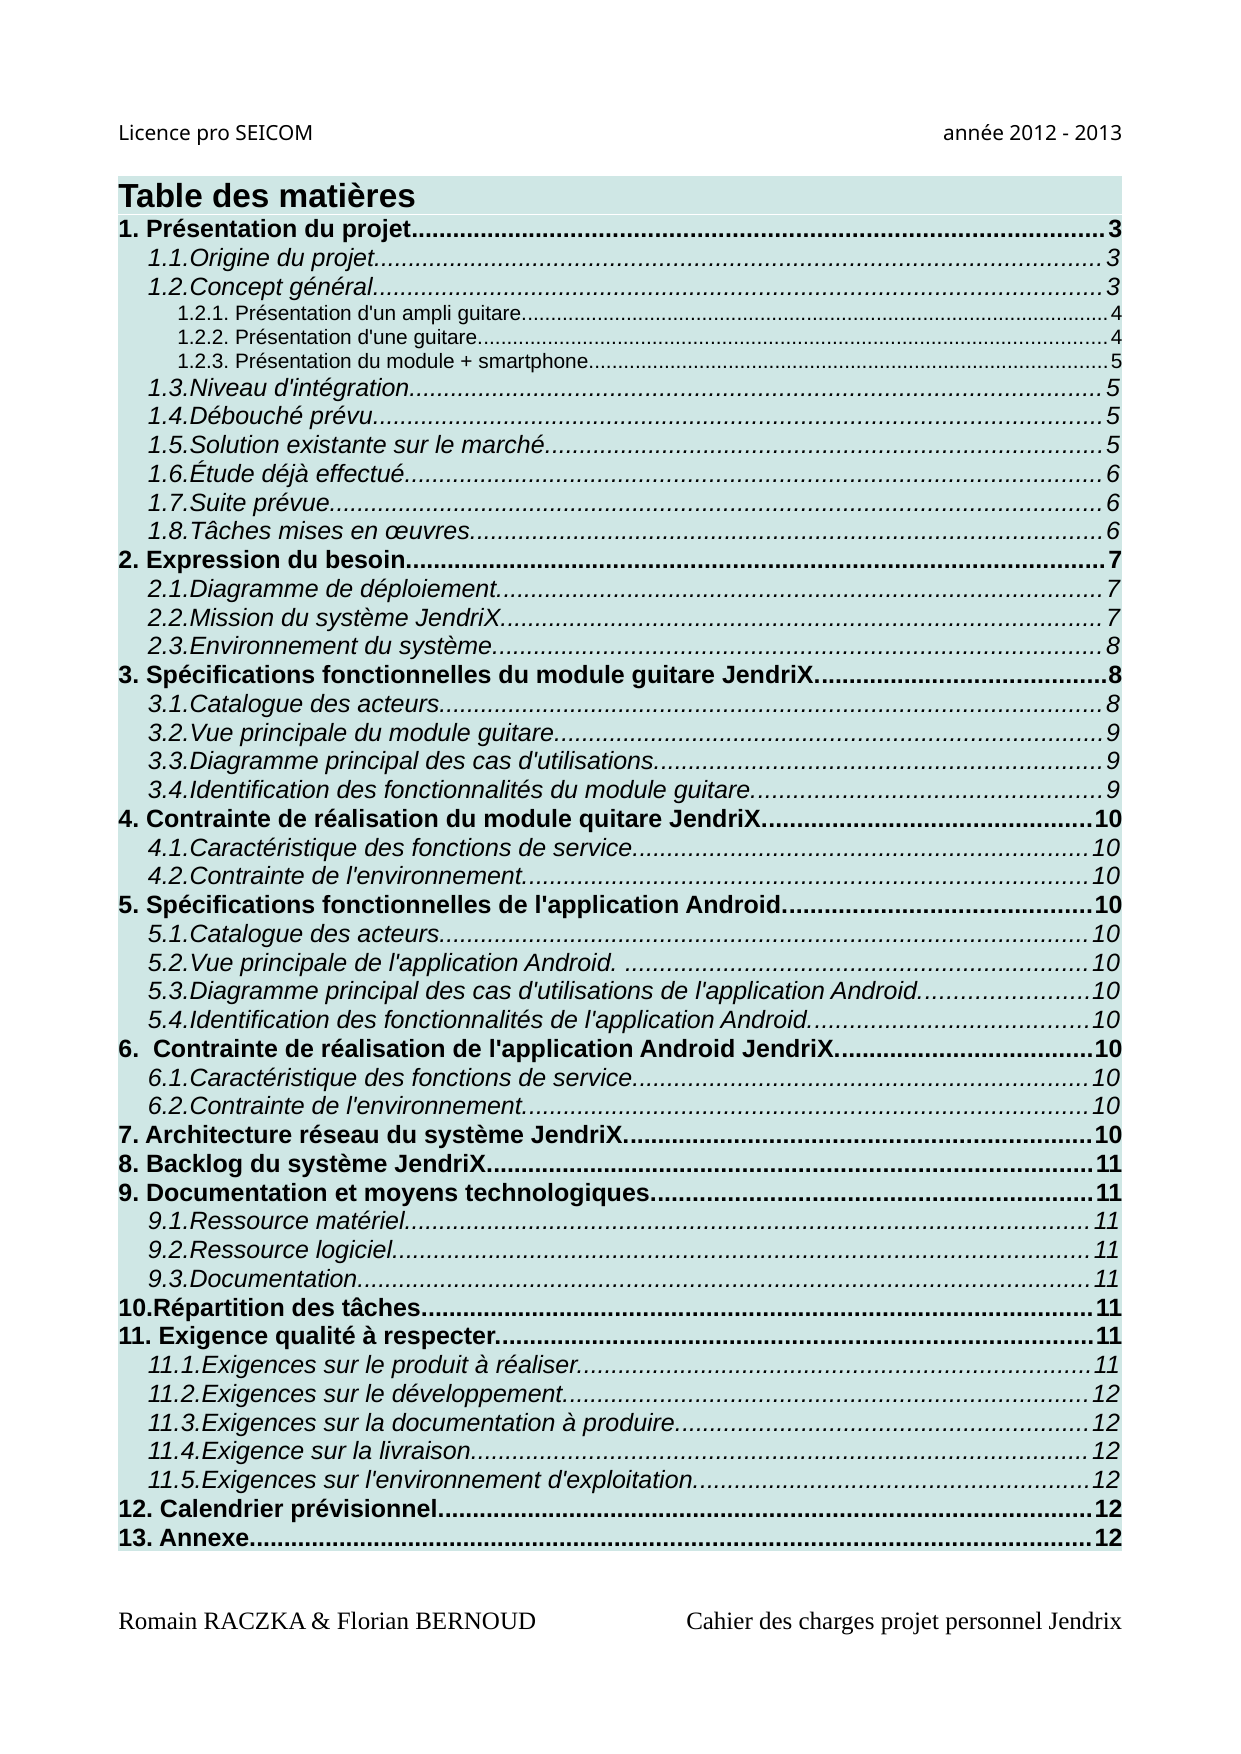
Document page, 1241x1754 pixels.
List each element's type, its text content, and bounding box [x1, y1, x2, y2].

text 2. Expression du besoin. 7 [118, 545, 1122, 574]
text 1.2.1. Présentation d'un ampli guitare. 4 [177, 301, 1122, 325]
text 3.1.Catalogue des acteurs. 8 [148, 689, 1122, 718]
subtitle Table des matières [118, 176, 1122, 214]
text 11.3.Exigences sur la documentation à produire. 12 [148, 1408, 1122, 1436]
text 11. Exigence qualité à respecter. 11 [118, 1321, 1122, 1350]
text 5.2.Vue principale de l'application Android. 10 [148, 948, 1122, 976]
text 9.2.Ressource logiciel. 11 [148, 1235, 1122, 1264]
text 9.3.Documentation. 11 [148, 1264, 1122, 1293]
text 5.3.Diagramme principal des cas d'utilisations de l'application Android. 10 [148, 976, 1122, 1005]
text 11.5.Exigences sur l'environnement d'exploitation. 12 [148, 1465, 1122, 1494]
text 5.1.Catalogue des acteurs. 10 [148, 919, 1122, 948]
text 3. Spécifications fonctionnelles du module guitare JendriX. 8 [118, 660, 1122, 689]
text 1.8.Tâches mises en œuvres. 6 [148, 516, 1122, 545]
text 13. Annexe. 12 [118, 1523, 1122, 1551]
text 5.4.Identification des fonctionnalités de l'application Android. 10 [148, 1005, 1122, 1034]
text 9. Documentation et moyens technologiques. 11 [118, 1178, 1122, 1206]
text 1.6.Étude déjà effectué. 6 [148, 459, 1122, 488]
text 4.2.Contrainte de l'environnement. 10 [148, 861, 1122, 890]
text 1.2.2. Présentation d'une guitare. 4 [177, 325, 1122, 349]
text 4. Contrainte de réalisation du module quitare JendriX. 10 [118, 804, 1122, 833]
text 4.1.Caractéristique des fonctions de service. 10 [148, 833, 1122, 861]
text 3.2.Vue principale du module guitare. 9 [148, 718, 1122, 746]
text 11.2.Exigences sur le développement. 12 [148, 1379, 1122, 1408]
text 1.7.Suite prévue. 6 [148, 488, 1122, 516]
text 11.4.Exigence sur la livraison. 12 [148, 1436, 1122, 1465]
text 5. Spécifications fonctionnelles de l'application Android. 10 [118, 890, 1122, 919]
text 6.1.Caractéristique des fonctions de service. 10 [148, 1063, 1122, 1091]
text 1.3.Niveau d'intégration. 5 [148, 373, 1122, 401]
text 9.1.Ressource matériel. 11 [148, 1206, 1122, 1235]
text 3.4.Identification des fonctionnalités du module guitare. 9 [148, 775, 1122, 804]
text 2.3.Environnement du système. 8 [148, 631, 1122, 660]
text 6.2.Contrainte de l'environnement. 10 [148, 1091, 1122, 1120]
text 10.Répartition des tâches. 11 [118, 1293, 1122, 1321]
text 6. Contrainte de réalisation de l'application Android JendriX. 10 [118, 1034, 1122, 1063]
text 11.1.Exigences sur le produit à réaliser. 11 [148, 1350, 1122, 1379]
text 1.5.Solution existante sur le marché. 5 [148, 430, 1122, 459]
text 1.2.3. Présentation du module + smartphone. 5 [177, 349, 1122, 373]
text 2.2.Mission du système JendriX. 7 [148, 603, 1122, 631]
text 3.3.Diagramme principal des cas d'utilisations. 9 [148, 746, 1122, 775]
text 7. Architecture réseau du système JendriX. 10 [118, 1120, 1122, 1149]
text 8. Backlog du système JendriX. 11 [118, 1149, 1122, 1178]
text 12. Calendrier prévisionnel. 12 [118, 1494, 1122, 1523]
text 1.2.Concept général. 3 [148, 272, 1122, 301]
text 2.1.Diagramme de déploiement. 7 [148, 574, 1122, 603]
text 1. Présentation du projet 3 [118, 214, 1122, 243]
text 1.1.Origine du projet 3 [148, 243, 1122, 272]
text 1.4.Débouché prévu. 5 [148, 401, 1122, 430]
